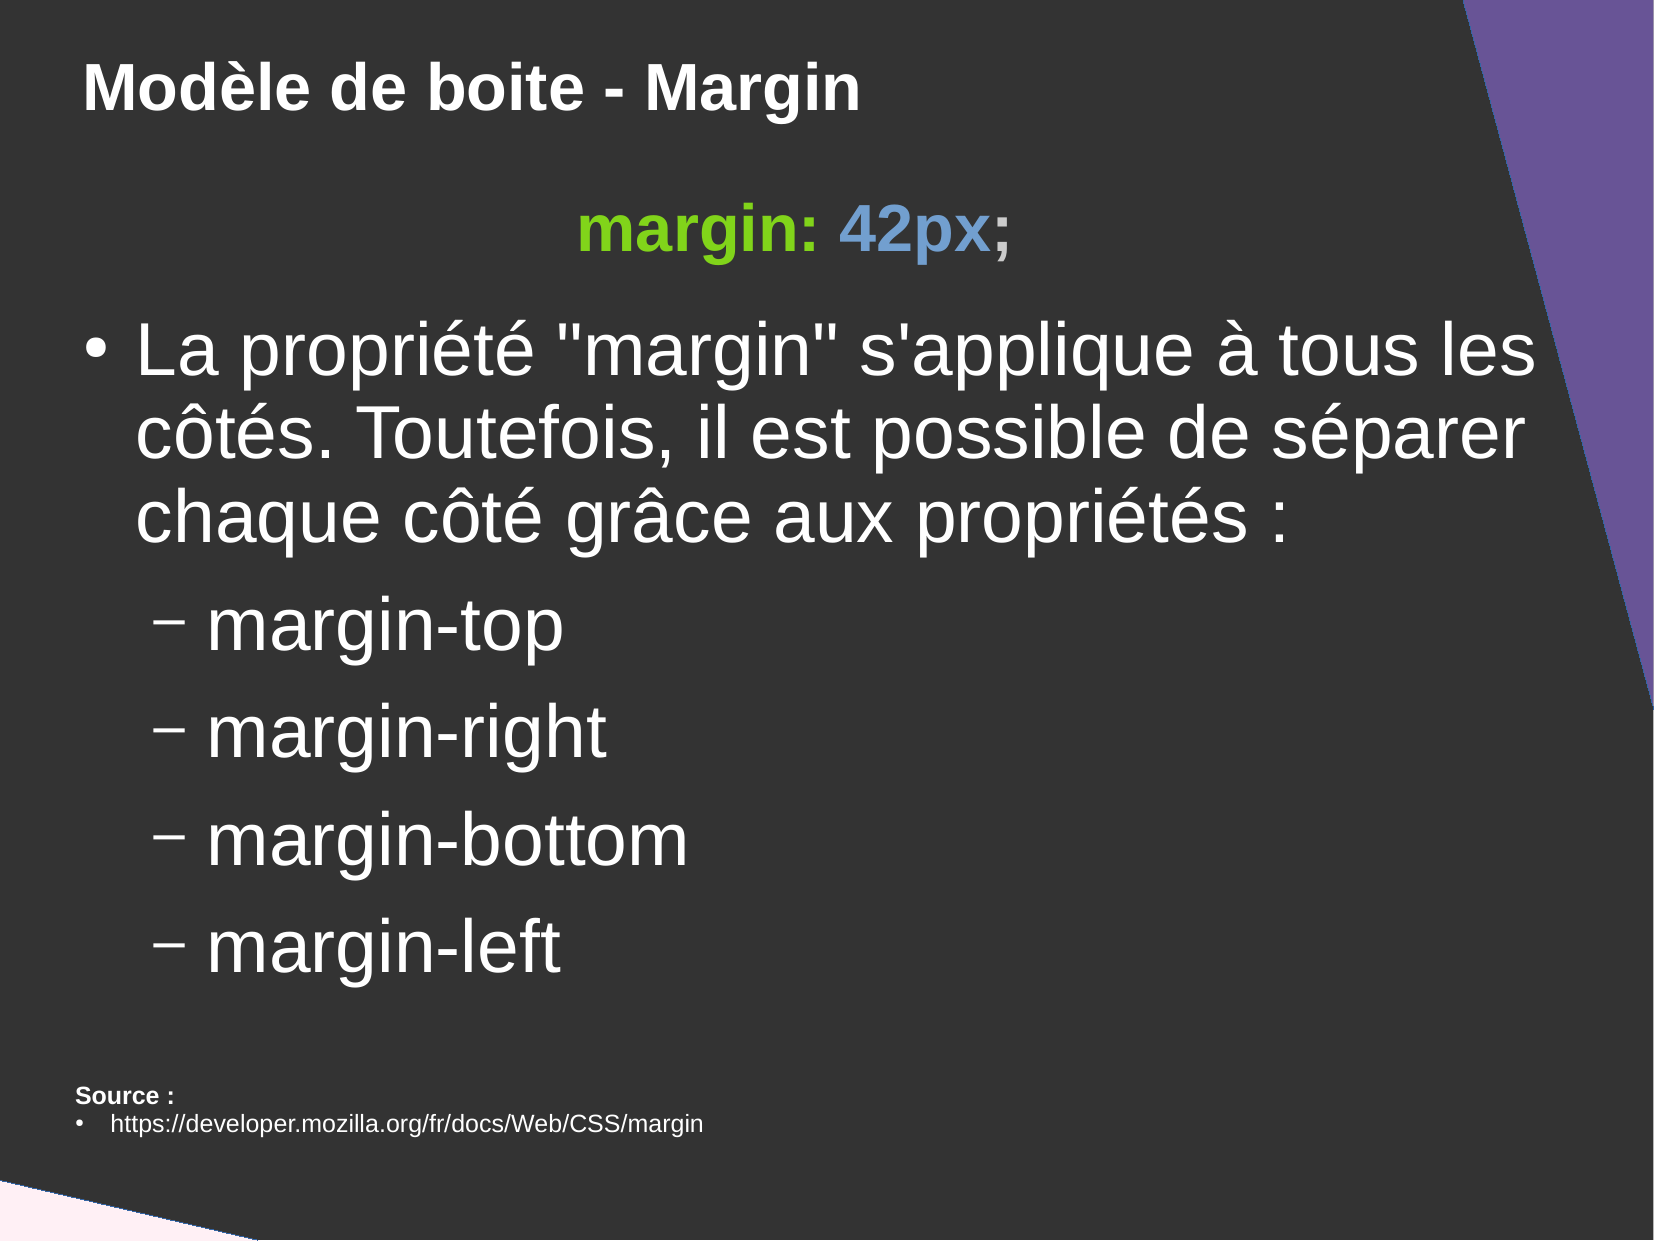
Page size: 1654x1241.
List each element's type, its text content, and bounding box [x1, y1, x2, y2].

text_box [1463, 0, 1654, 710]
title Modèle de boite - Margin [82, 49, 1571, 130]
text_box margin: 42px; [507, 183, 1083, 308]
list La propriété "margin" s'applique à tous les côtés. Toutefois, il est possible de séparer chaque côté grâce aux propriétés : margin-top margin-right margin-bottom margin-left [64, 307, 1604, 1004]
text_box [0, 1180, 262, 1241]
text_box Source : https://developer.mozilla.org/fr/docs/Web/CSS/margin [60, 1074, 1546, 1217]
